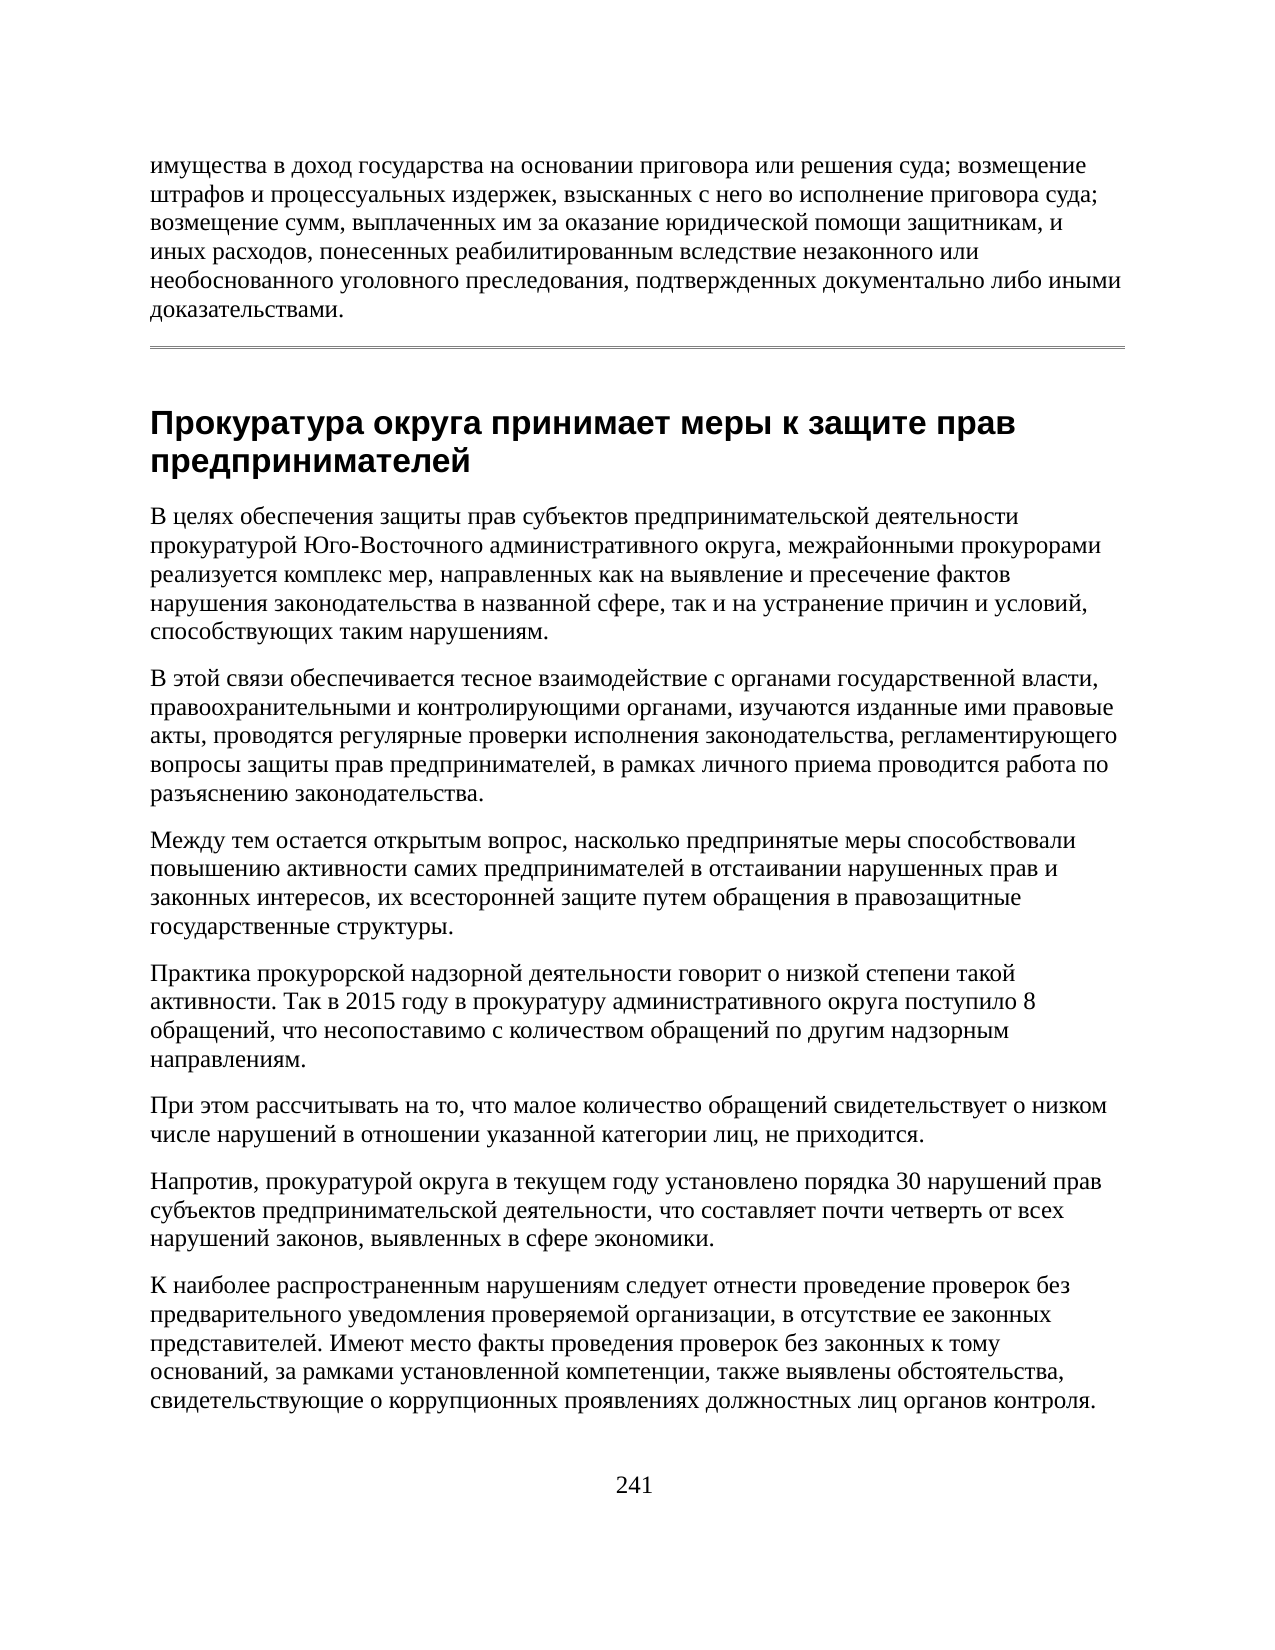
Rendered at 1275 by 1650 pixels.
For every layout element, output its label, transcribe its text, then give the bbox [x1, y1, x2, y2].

text Напротив, прокуратурой округа в текущем году установлено порядка 30 нарушений прав субъектов предпринимательской деятельности, что составляет почти четверть от всех нарушений законов, выявленных в сфере экономики. [150, 1166, 1125, 1252]
subtitle Прокуратура округа принимает меры к защите прав предпринимателей [150, 403, 1125, 480]
text К наиболее распространенным нарушениям следует отнести проведение проверок без предварительного уведомления проверяемой организации, в отсутствие ее законных представителей. Имеют место факты проведения проверок без законных к тому оснований, за рамками установленной компетенции, также выявлены обстоятельства, свидетельствующие о коррупционных проявлениях должностных лиц органов контроля. [150, 1270, 1125, 1414]
text имущества в доход государства на основании приговора или решения суда; возмещение штрафов и процессуальных издержек, взысканных с него во исполнение приговора суда; возмещение сумм, выплаченных им за оказание юридической помощи защитникам, и иных расходов, понесенных реабилитированным вследствие незаконного или необоснованного уголовного преследования, подтвержденных документально либо иными доказательствами. [150, 150, 1125, 322]
text При этом рассчитывать на то, что малое количество обращений свидетельствует о низком числе нарушений в отношении указанной категории лиц, не приходится. [150, 1091, 1125, 1148]
text Между тем остается открытым вопрос, насколько предпринятые меры способствовали повышению активности самих предпринимателей в отстаивании нарушенных прав и законных интересов, их всесторонней защите путем обращения в правозащитные государственные структуры. [150, 825, 1125, 940]
text В целях обеспечения защиты прав субъектов предпринимательской деятельности прокуратурой Юго-Восточного административного округа, межрайонными прокурорами реализуется комплекс мер, направленных как на выявление и пресечение фактов нарушения законодательства в названной сфере, так и на устранение причин и условий, способствующих таким нарушениям. [150, 501, 1125, 645]
text Практика прокурорской надзорной деятельности говорит о низкой степени такой активности. Так в 2015 году в прокуратуру административного округа поступило 8 обращений, что несопоставимо с количеством обращений по другим надзорным направлениям. [150, 958, 1125, 1073]
text В этой связи обеспечивается тесное взаимодействие с органами государственной власти, правоохранительными и контролирующими органами, изучаются изданные ими правовые акты, проводятся регулярные проверки исполнения законодательства, регламентирующего вопросы защиты прав предпринимателей, в рамках личного приема проводится работа по разъяснению законодательства. [150, 663, 1125, 807]
